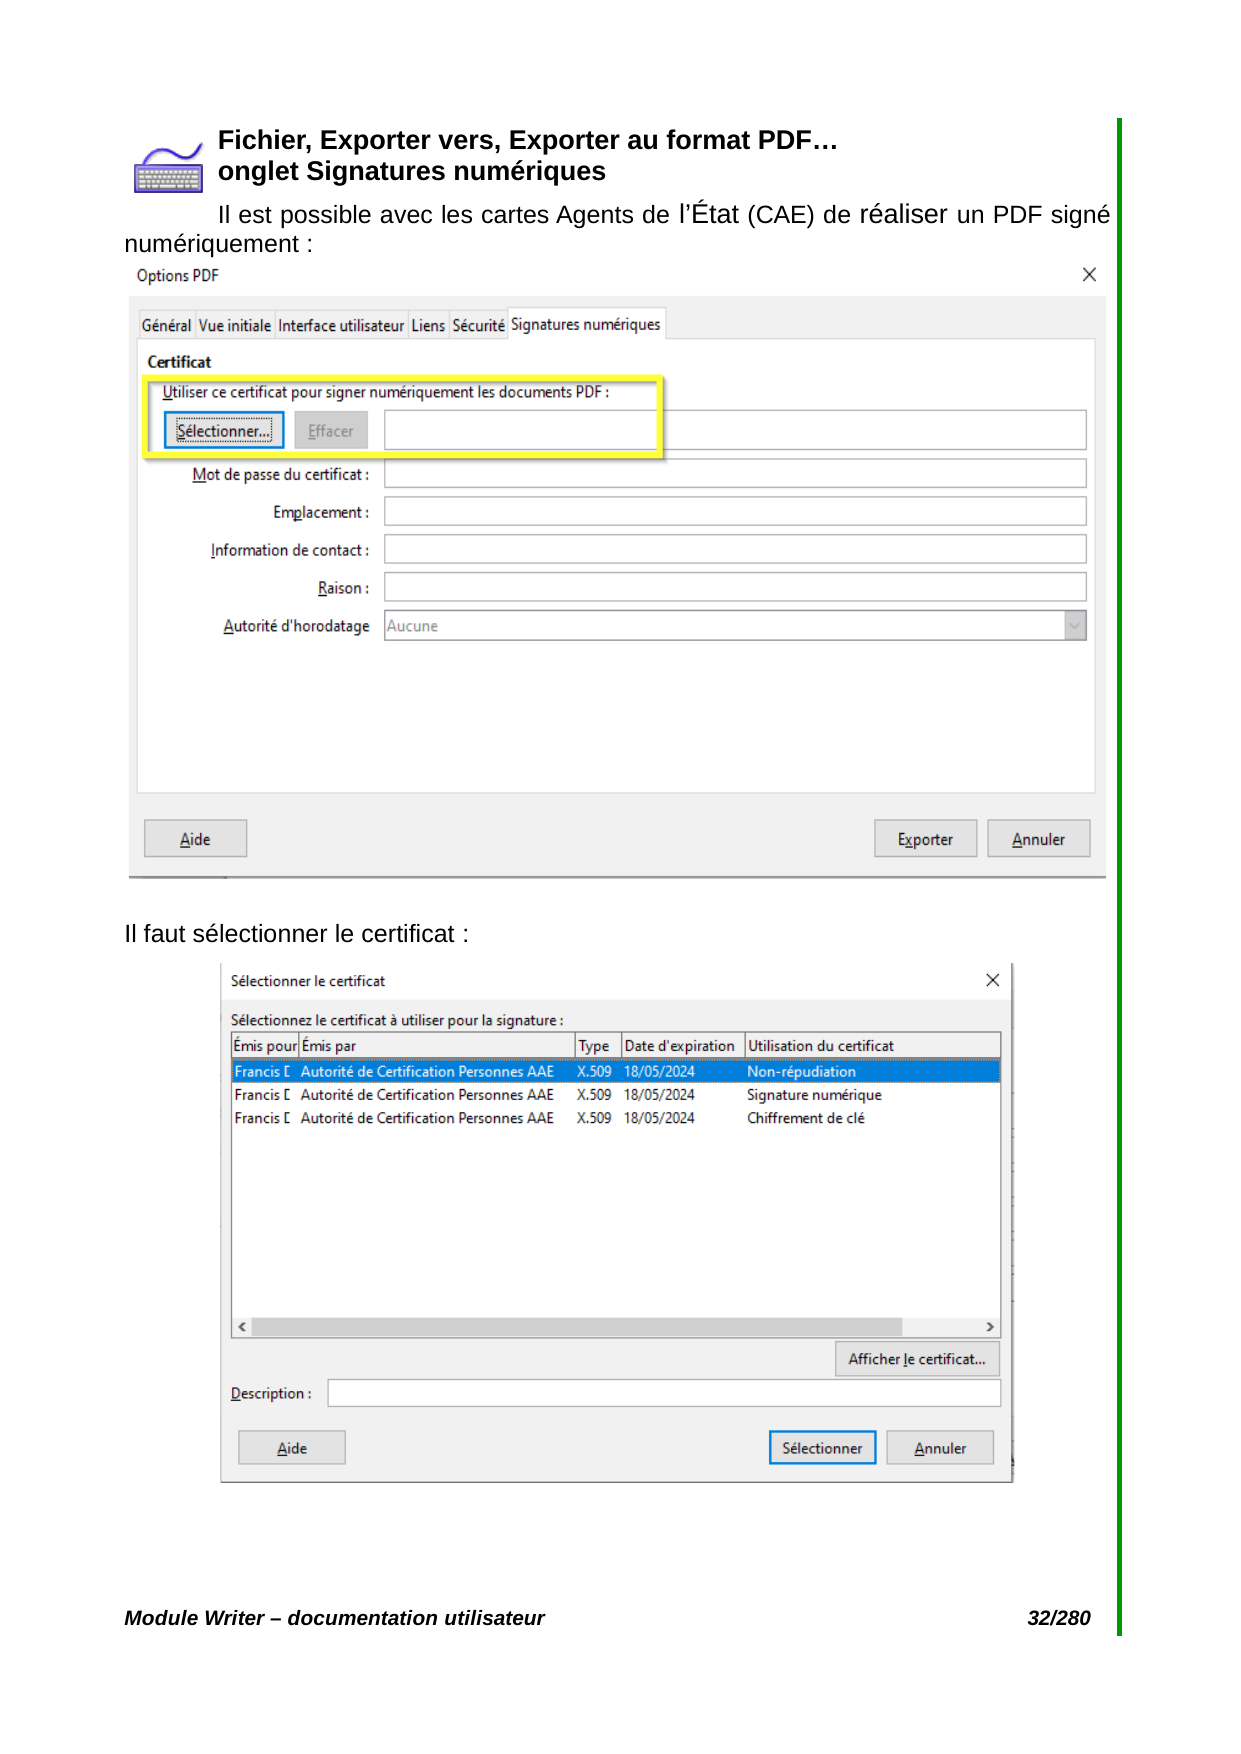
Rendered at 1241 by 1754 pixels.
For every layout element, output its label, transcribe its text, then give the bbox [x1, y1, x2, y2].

picture [131, 132, 206, 207]
text onglet Signatures numériques [206, 155, 1111, 186]
picture [220, 963, 1015, 1483]
picture [128, 258, 1107, 879]
text Il faut sélectionner le certificat : [124, 919, 1111, 948]
text Il est possible avec les cartes Agents de l’État (CAE) de réaliser un PDF signé numériquement : [124, 198, 1111, 258]
text Fichier, Exporter vers, Exporter au format PDF… [124, 124, 1111, 155]
